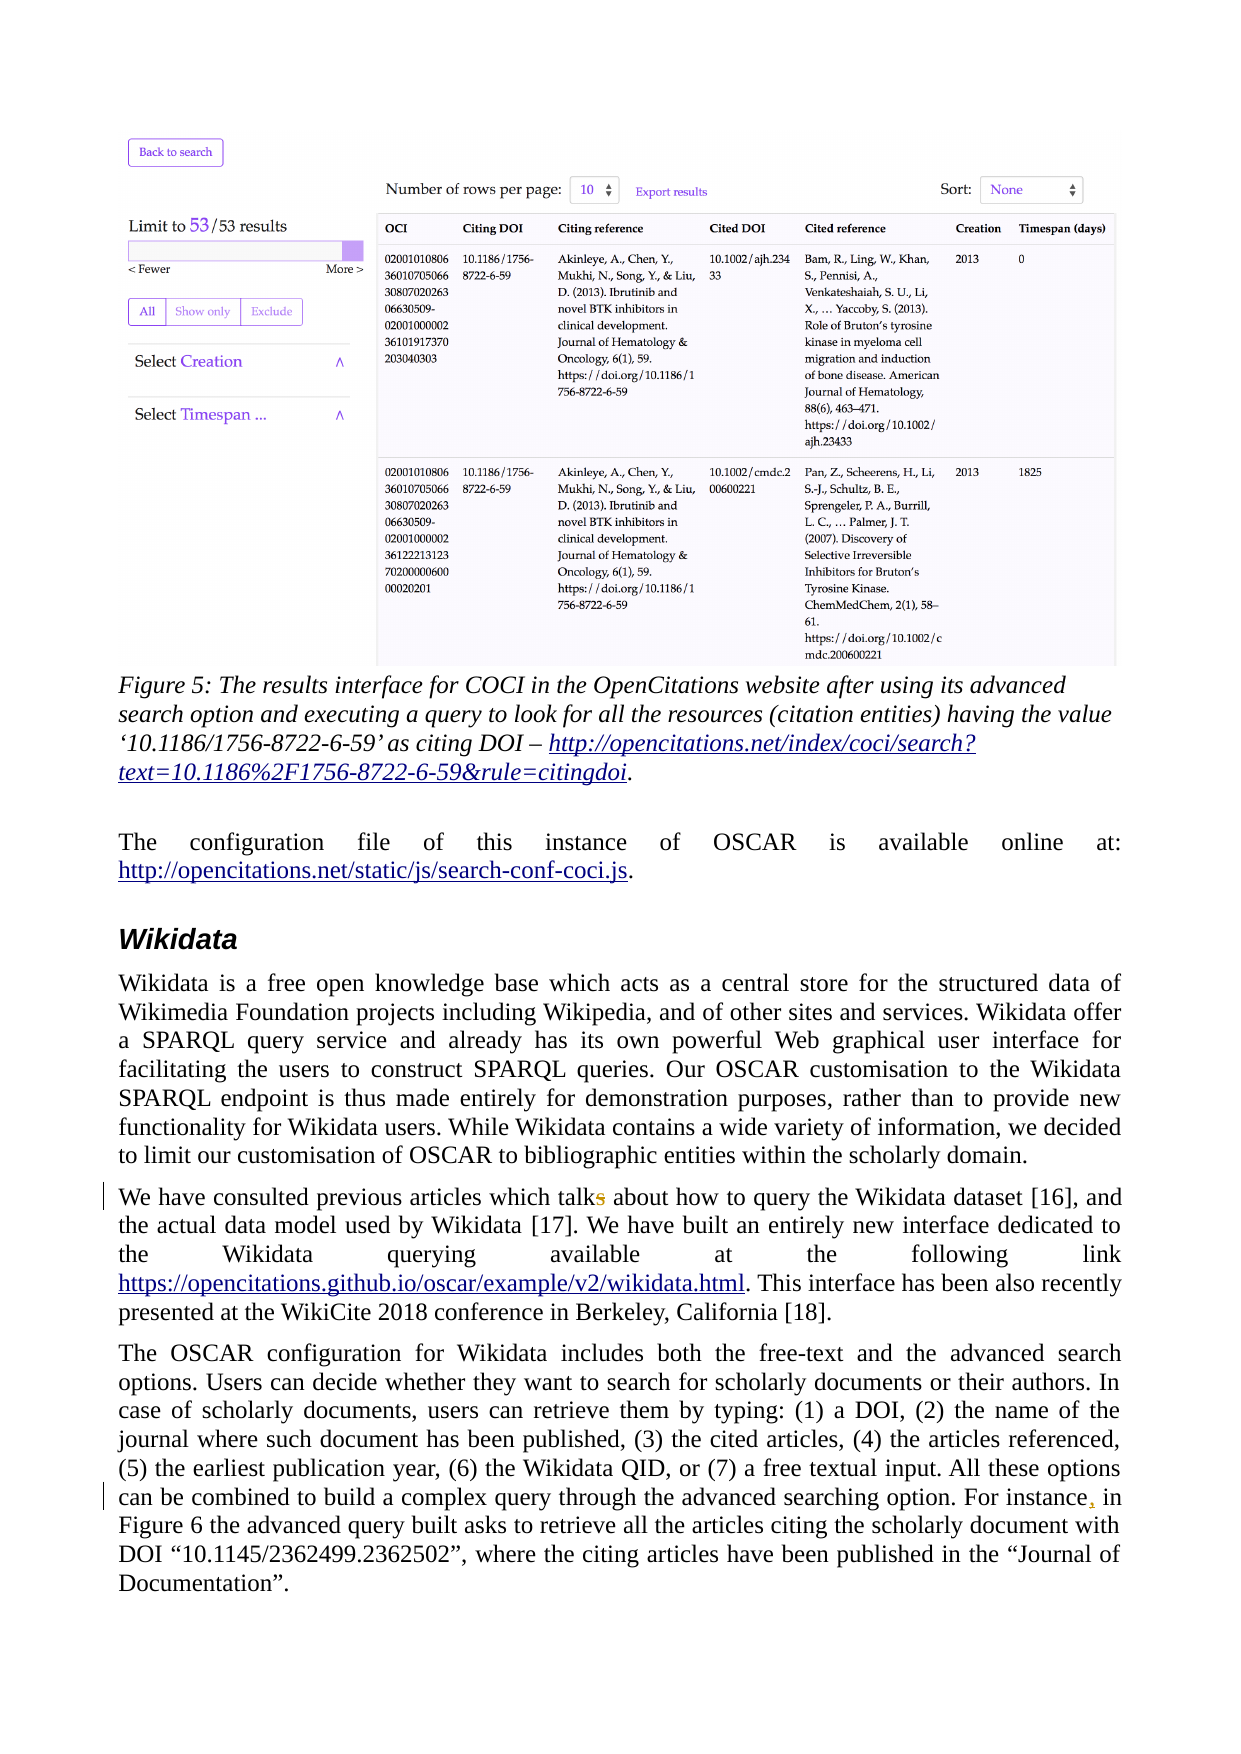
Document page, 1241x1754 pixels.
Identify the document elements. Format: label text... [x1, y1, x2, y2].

picture [118, 130, 1123, 666]
text We have consulted previous articles which talk about how to query the Wikidata dataset [16], and the actual data model used by Wikidata [17]. We have built an entirely new interface dedicated to the Wikidata querying available at the following link https://opencitations.github.io/oscar/example/v2/wikidata.html. This interface has been also recently presented at the WikiCite 2018 conference in Berkeley, California [18]. [118, 1182, 1122, 1325]
subtitle Wikidata [118, 922, 1122, 955]
text The OSCAR configuration for Wikidata includes both the free-text and the advanced search options. Users can decide whether they want to search for scholarly documents or their authors. In case of scholarly documents, users can retrieve them by typing: (1) a DOI, (2) the name of the journal where such document has been published, (3) the cited articles, (4) the articles referenced, (5) the earliest publication year, (6) the Wikidata QID, or (7) a free textual input. All these options can be combined to build a complex query through the advanced searching option. For instance, in Figure 6 the advanced query built asks to retrieve all the articles citing the scholarly document with DOI “10.1145/2362499.2362502”, where the citing articles have been published in the “Journal of Documentation”. [118, 1338, 1122, 1597]
text Figure 5: The results interface for COCI in the OpenCitations website after using its advanced search option and executing a query to look for all the resources (citation entities) having the value ‘10.1186/1756-8722-6-59’ as citing DOI – http://opencitations.net/index/coci/search?text=10.1186%2F1756-8722-6-59&rule=citingdoi. [118, 666, 1122, 786]
text The configuration file of this instance of OSCAR is available online at: http://opencitations.net/static/js/search-conf-coci.js. [118, 827, 1122, 884]
text Wikidata is a free open knowledge base which acts as a central store for the structured data of Wikimedia Foundation projects including Wikipedia, and of other sites and services. Wikidata offer a SPARQL query service and already has its own powerful Web graphical user interface for facilitating the users to construct SPARQL queries. Our OSCAR customisation to the Wikidata SPARQL endpoint is thus made entirely for demonstration purposes, rather than to provide new functionality for Wikidata users. While Wikidata contains a wide variety of information, we decided to limit our customisation of OSCAR to bibliographic entities within the scholarly domain. [118, 968, 1122, 1169]
